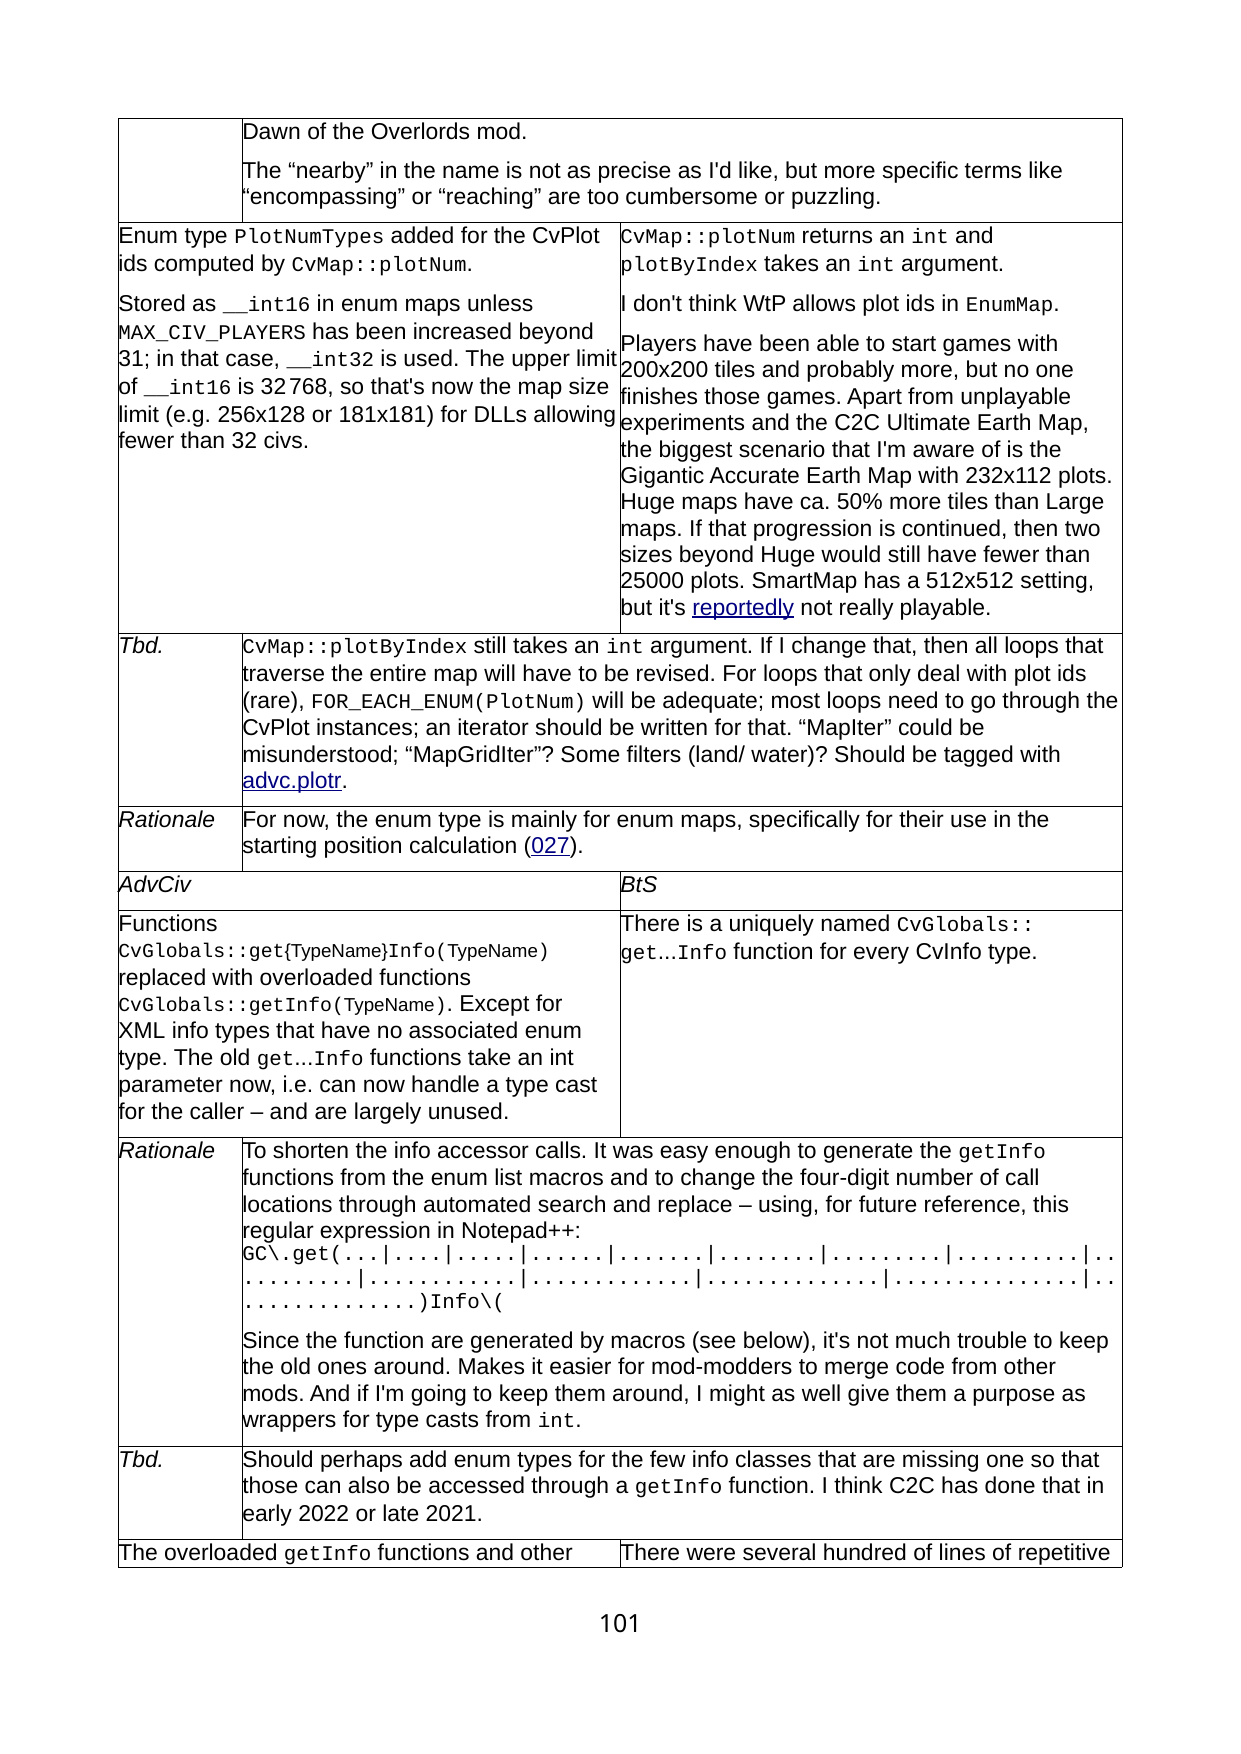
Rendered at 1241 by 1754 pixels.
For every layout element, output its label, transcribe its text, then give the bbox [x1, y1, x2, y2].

table_cell Rationale [119, 807, 242, 871]
table_cell Enum type PlotNumTypes added for the CvPlot ids computed by CvMap::plotNum. Stored as __int16 in enum maps unless MAX_CIV_PLAYERS has been increased beyond 31; in that case, __int32 is used. The upper limit of __int16 is 32 768, so that's now the map size limit (e.g. 256x128 or 181x181) for DLLs allowing fewer than 32 civs. [119, 223, 620, 632]
table_cell There is a uniquely named CvGlobals:: get...Info function for every CvInfo type. [621, 911, 1122, 1137]
table_cell The overloaded getInfo functions and other [119, 1540, 620, 1567]
table_cell Tbd. [119, 1447, 242, 1539]
table_cell CvMap::plotByIndex still takes an int argument. If I change that, then all loops that traverse the entire map will have to be revised. For loops that only deal with plot ids (rare), FOR_EACH_ENUM(PlotNum) will be adequate; most loops need to go through the CvPlot instances; an iterator should be written for that. “MapIter” could be misunderstood; “MapGridIter”? Some filters (land/ water)? Should be tagged with advc.plotr. [243, 634, 1122, 806]
table_cell For now, the enum type is mainly for enum maps, specifically for their use in the starting position calculation (027). [243, 807, 1122, 871]
table_cell [119, 119, 242, 222]
table_cell Functions CvGlobals::get{TypeName}Info(TypeName) replaced with overloaded functions CvGlobals::getInfo(TypeName). Except for XML info types that have no associated enum type. The old get...Info functions take an int parameter now, i.e. can now handle a type cast for the caller – and are largely unused. [119, 911, 620, 1137]
table_cell Rationale [119, 1138, 242, 1446]
table_cell There were several hundred of lines of repetitive [621, 1540, 1122, 1567]
table_cell AdvCiv [119, 872, 620, 910]
table_cell Dawn of the Overlords mod. The “nearby” in the name is not as precise as I'd like, but more specific terms like “encompassing” or “reaching” are too cumbersome or puzzling. [243, 119, 1122, 222]
table_cell CvMap::plotNum returns an int and plotByIndex takes an int argument. I don't think WtP allows plot ids in EnumMap. Players have been able to start games with 200x200 tiles and probably more, but no one finishes those games. Apart from unplayable experiments and the C2C Ultimate Earth Map, the biggest scenario that I'm aware of is the Gigantic Accurate Earth Map with 232x112 plots. Huge maps have ca. 50% more tiles than Large maps. If that progression is continued, then two sizes beyond Huge would still have fewer than 25000 plots. SmartMap has a 512x512 setting, but it's reportedly not really playable. [621, 223, 1122, 632]
table_cell To shorten the info accessor calls. It was easy enough to generate the getInfo functions from the enum list macros and to change the four-digit number of call locations through automated search and replace – using, for future reference, this regular expression in Notepad++: GC\.get(...|....|.....|......|.......|........|.........|..........|...........|............|.............|..............|...............|................)Info\( Since the function are generated by macros (see below), it's not much trouble to keep the old ones around. Makes it easier for mod-modders to merge code from other mods. And if I'm going to keep them around, I might as well give them a purpose as wrappers for type casts from int. [243, 1138, 1122, 1446]
table_cell Tbd. [119, 634, 242, 806]
table_cell BtS [621, 872, 1122, 910]
table_cell Should perhaps add enum types for the few info classes that are missing one so that those can also be accessed through a getInfo function. I think C2C has done that in early 2022 or late 2021. [243, 1447, 1122, 1539]
